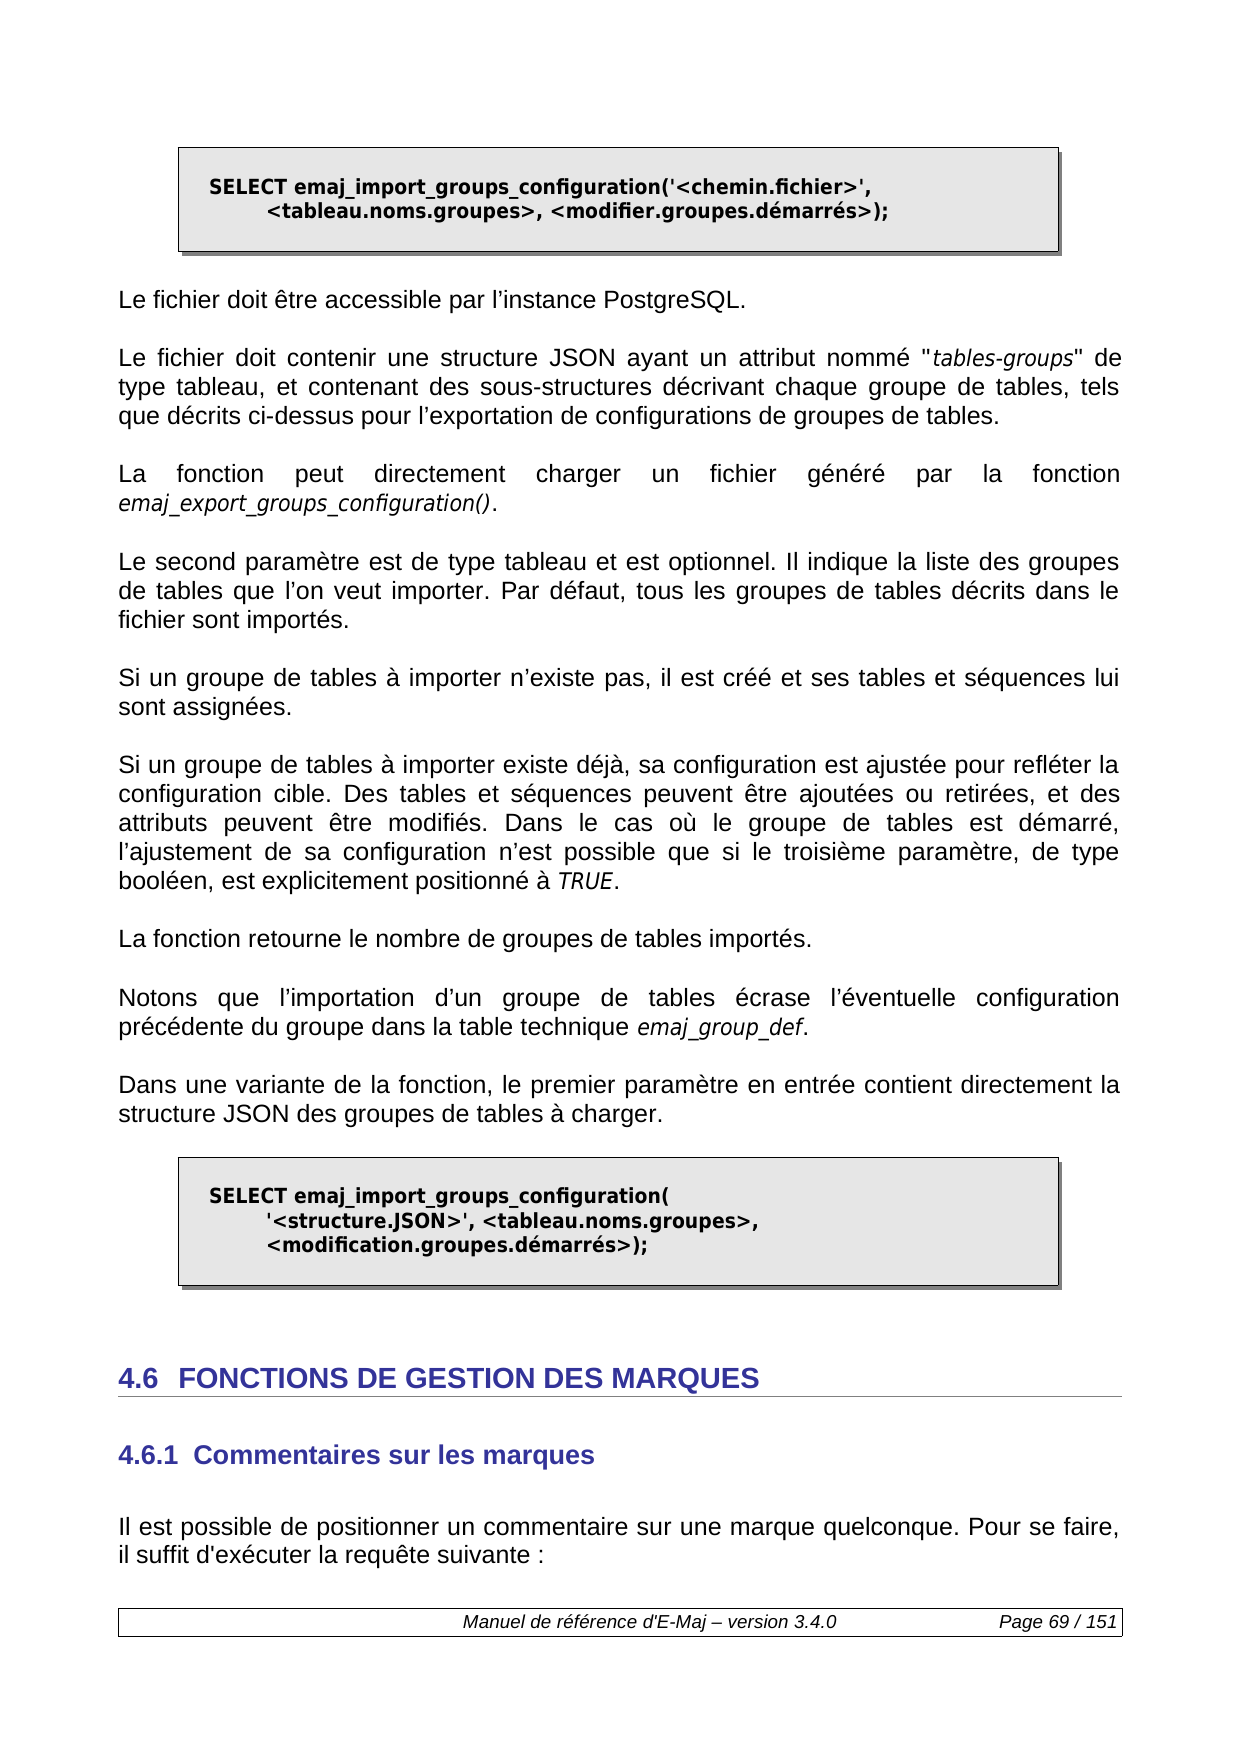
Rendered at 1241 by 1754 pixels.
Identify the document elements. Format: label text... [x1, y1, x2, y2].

subtitle Fonctions de gestion des marques [118, 1361, 1122, 1396]
text Le second paramètre est de type tableau et est optionnel. Il indique la liste des groupes de tables que l’on veut importer. Par défaut, tous les groupes de tables décrits dans le fichier sont importés. [118, 546, 1122, 634]
text Le fichier doit contenir une structure JSON ayant un attribut nommé "tables-groups" de type tableau, et contenant des sous-structures décrivant chaque groupe de tables, tels que décrits ci-dessus pour l’exportation de configurations de groupes de tables. [118, 343, 1122, 430]
text SELECT emaj_import_groups_configuration('<chemin.fichier>', <tableau.noms.groupes>, <modifier.groupes.démarrés>); [179, 172, 1058, 221]
text La fonction retourne le nombre de groupes de tables importés. [118, 924, 1122, 953]
text Dans une variante de la fonction, le premier paramètre en entrée contient directement la structure JSON des groupes de tables à charger. [118, 1069, 1122, 1128]
text Notons que l’importation d’un groupe de tables écrase l’éventuelle configuration précédente du groupe dans la table technique emaj_group_def. [118, 982, 1122, 1041]
text Il est possible de positionner un commentaire sur une marque quelconque. Pour se faire, il suffit d'exécuter la requête suivante : [118, 1511, 1122, 1569]
text SELECT emaj_import_groups_configuration( '<structure.JSON>', <tableau.noms.groupes>, <modification.groupes.démarrés>); [179, 1181, 1058, 1255]
text Si un groupe de tables à importer n’existe pas, il est créé et ses tables et séquences lui sont assignées. [118, 663, 1122, 721]
subtitle Commentaires sur les marques [118, 1439, 1122, 1470]
text Si un groupe de tables à importer existe déjà, sa configuration est ajustée pour refléter la configuration cible. Des tables et séquences peuvent être ajoutées ou retirées, et des attributs peuvent être modifiés. Dans le cas où le groupe de tables est démarré, l’ajustement de sa configuration n’est possible que si le troisième paramètre, de type booléen, est explicitement positionné à TRUE. [118, 750, 1122, 895]
text Le fichier doit être accessible par l’instance PostgreSQL. [118, 285, 1122, 314]
text La fonction peut directement charger un fichier généré par la fonction emaj_export_groups_configuration(). [118, 459, 1122, 517]
